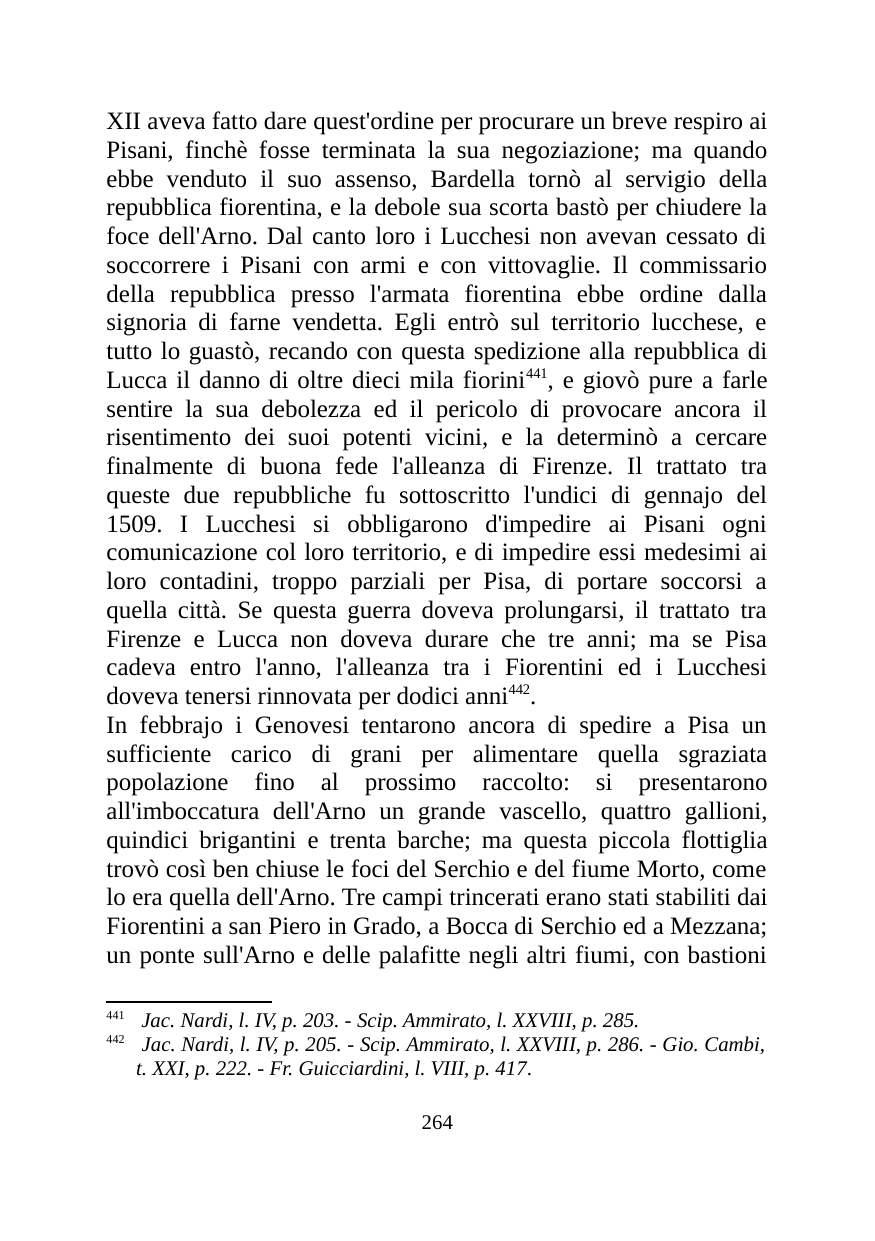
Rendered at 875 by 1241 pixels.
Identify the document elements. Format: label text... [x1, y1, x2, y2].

text Jac. Nardi, l. IV, p. 203. - Scip. Ammirato, l. XXVIII, p. 285. [106, 1008, 768, 1032]
text XII aveva fatto dare quest'ordine per procurare un breve respiro ai Pisani, finchè fosse terminata la sua negoziazione; ma quando ebbe venduto il suo assenso, Bardella tornò al servigio della repubblica fiorentina, e la debole sua scorta bastò per chiudere la foce dell'Arno. Dal canto loro i Lucchesi non avevan cessato di soccorrere i Pisani con armi e con vittovaglie. Il commissario della repubblica presso l'armata fiorentina ebbe ordine dalla signoria di farne vendetta. Egli entrò sul territorio lucchese, e tutto lo guastò, recando con questa spedizione alla repubblica di Lucca il danno di oltre dieci mila fiorini, e giovò pure a farle sentire la sua debolezza ed il pericolo di provocare ancora il risentimento dei suoi potenti vicini, e la determinò a cercare finalmente di buona fede l'alleanza di Firenze. Il trattato tra queste due repubbliche fu sottoscritto l'undici di gennajo del 1509. I Lucchesi si obbligarono d'impedire ai Pisani ogni comunicazione col loro territorio, e di impedire essi medesimi ai loro contadini, troppo parziali per Pisa, di portare soccorsi a quella città. Se questa guerra doveva prolungarsi, il trattato tra Firenze e Lucca non doveva durare che tre anni; ma se Pisa cadeva entro l'anno, l'alleanza tra i Fiorentini ed i Lucchesi doveva tenersi rinnovata per dodici anni. [106, 106, 768, 710]
text In febbrajo i Genovesi tentarono ancora di spedire a Pisa un sufficiente carico di grani per alimentare quella sgraziata popolazione fino al prossimo raccolto: si presentarono all'imboccatura dell'Arno un grande vascello, quattro gallioni, quindici brigantini e trenta barche; ma questa piccola flottiglia trovò così ben chiuse le foci del Serchio e del fiume Morto, come lo era quella dell'Arno. Tre campi trincerati erano stati stabiliti dai Fiorentini a san Piero in Grado, a Bocca di Serchio ed a Mezzana; un ponte sull'Arno e delle palafitte negli altri fiumi, con bastioni [106, 710, 768, 969]
text Jac. Nardi, l. IV, p. 205. - Scip. Ammirato, l. XXVIII, p. 286. - Gio. Cambi, t. XXI, p. 222. - Fr. Guicciardini, l. VIII, p. 417. [106, 1032, 768, 1080]
